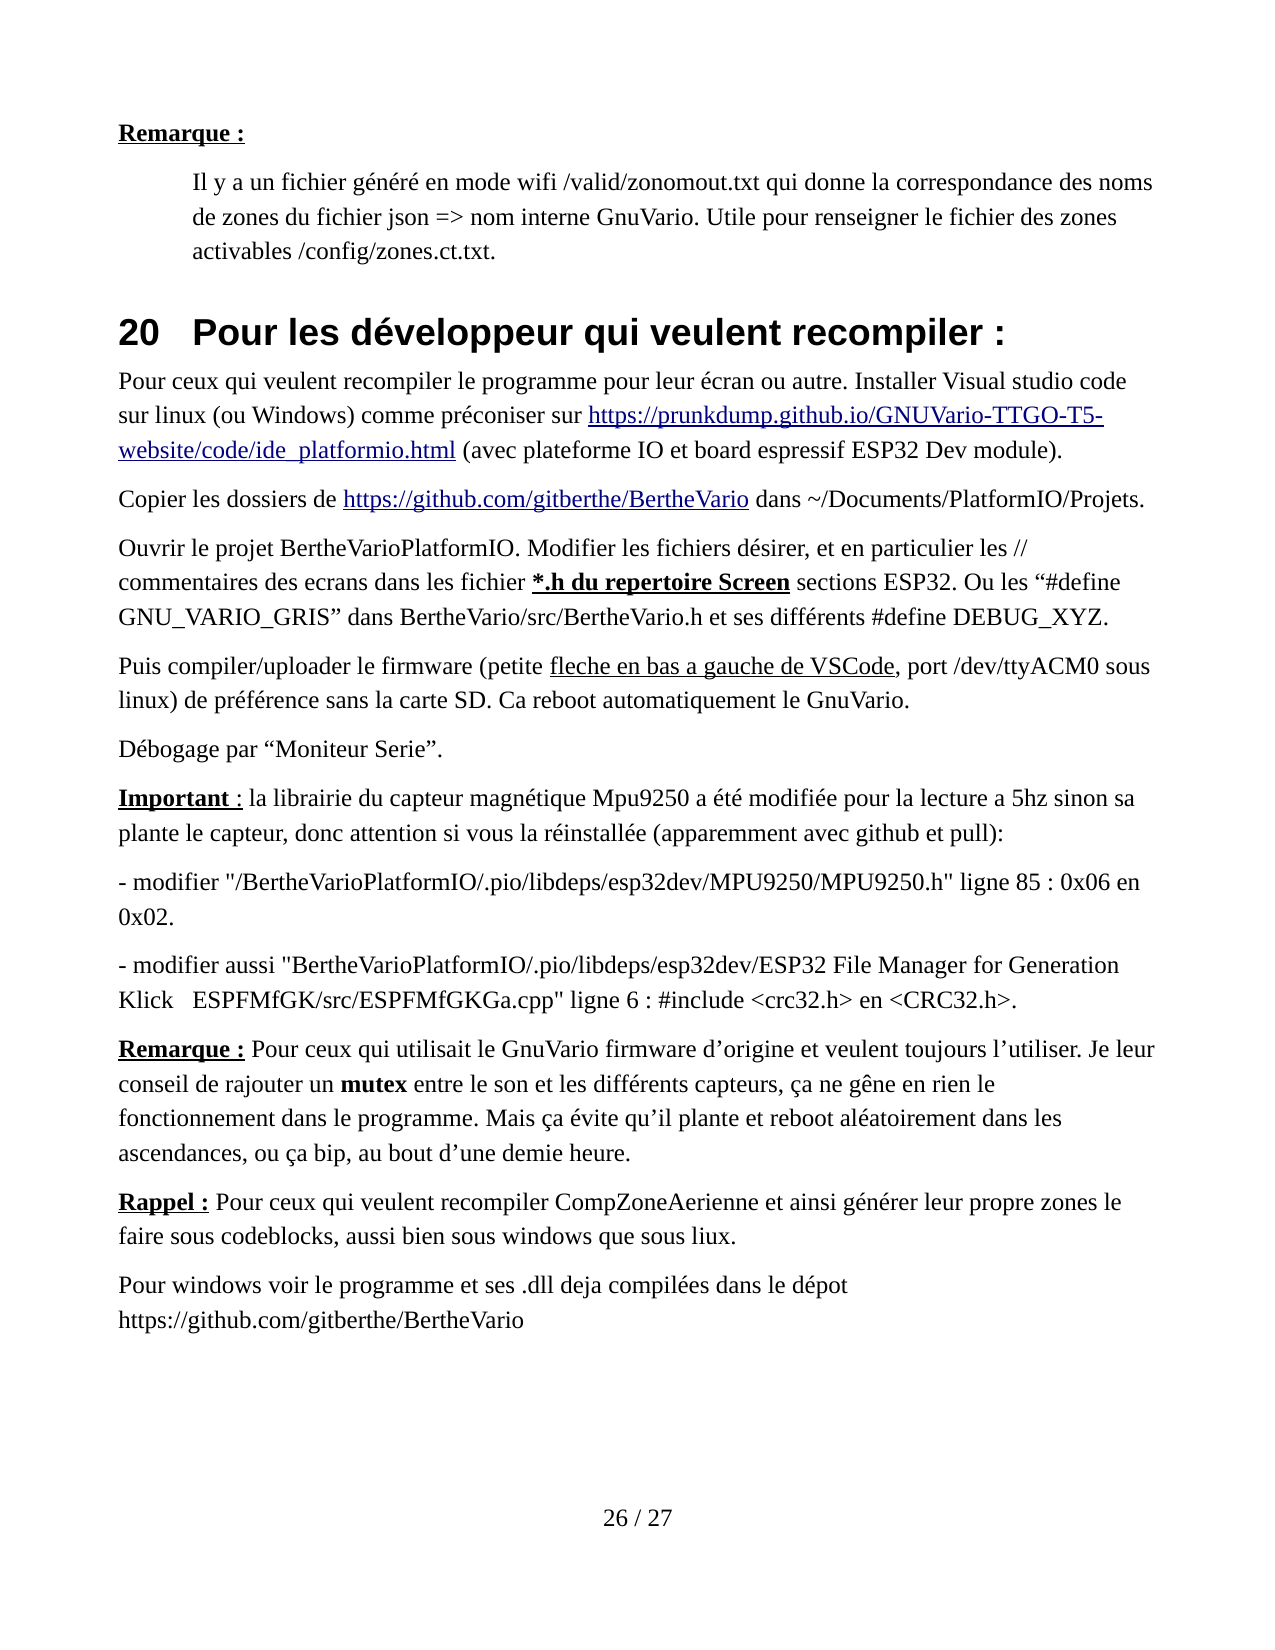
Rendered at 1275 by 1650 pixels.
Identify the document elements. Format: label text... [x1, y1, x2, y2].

text Important : la librairie du capteur magnétique Mpu9250 a été modifiée pour la lecture a 5hz sinon sa plante le capteur, donc attention si vous la réinstallée (apparemment avec github et pull): [118, 783, 1157, 847]
text Copier les dossiers de https://github.com/gitberthe/BertheVario dans ~/Documents/PlatformIO/Projets. [118, 484, 1157, 513]
text Remarque : Pour ceux qui utilisait le GnuVario firmware d’origine et veulent toujours l’utiliser. Je leur conseil de rajouter un mutex entre le son et les différents capteurs, ça ne gêne en rien le fonctionnement dans le programme. Mais ça évite qu’il plante et reboot aléatoirement dans les ascendances, ou ça bip, au bout d’une demie heure. [118, 1034, 1157, 1166]
text Pour windows voir le programme et ses .dll deja compilées dans le dépot https://github.com/gitberthe/BertheVario [118, 1270, 1157, 1333]
text - modifier "/BertheVarioPlatformIO/.pio/libdeps/esp32dev/MPU9250/MPU9250.h" ligne 85 : 0x06 en 0x02. [118, 867, 1157, 930]
text Ouvrir le projet BertheVarioPlatformIO. Modifier les fichiers désirer, et en particulier les // commentaires des ecrans dans les fichier *.h du repertoire Screen sections ESP32. Ou les “#define GNU_VARIO_GRIS” dans BertheVario/src/BertheVario.h et ses différents #define DEBUG_XYZ. [118, 533, 1157, 631]
subtitle Pour les développeur qui veulent recompiler : [118, 310, 1157, 353]
text Débogage par “Moniteur Serie”. [118, 734, 1157, 763]
text Rappel : Pour ceux qui veulent recompiler CompZoneAerienne et ainsi générer leur propre zones le faire sous codeblocks, aussi bien sous windows que sous liux. [118, 1187, 1157, 1250]
text Il y a un fichier généré en mode wifi /valid/zonomout.txt qui donne la correspondance des noms de zones du fichier json => nom interne GnuVario. Utile pour renseigner le fichier des zones activables /config/zones.ct.txt. [118, 167, 1157, 265]
text Puis compiler/uploader le firmware (petite fleche en bas a gauche de VSCode, port /dev/ttyACM0 sous linux) de préférence sans la carte SD. Ca reboot automatiquement le GnuVario. [118, 651, 1157, 714]
text Remarque : [118, 118, 1157, 147]
text - modifier aussi "BertheVarioPlatformIO/.pio/libdeps/esp32dev/ESP32 File Manager for Generation Klick ESPFMfGK/src/ESPFMfGKGa.cpp" ligne 6 : #include <crc32.h> en <CRC32.h>. [118, 951, 1157, 1014]
text Pour ceux qui veulent recompiler le programme pour leur écran ou autre. Installer Visual studio code sur linux (ou Windows) comme préconiser sur https://prunkdump.github.io/GNUVario-TTGO-T5-website/code/ide_platformio.html (avec plateforme IO et board espressif ESP32 Dev module). [118, 366, 1157, 463]
